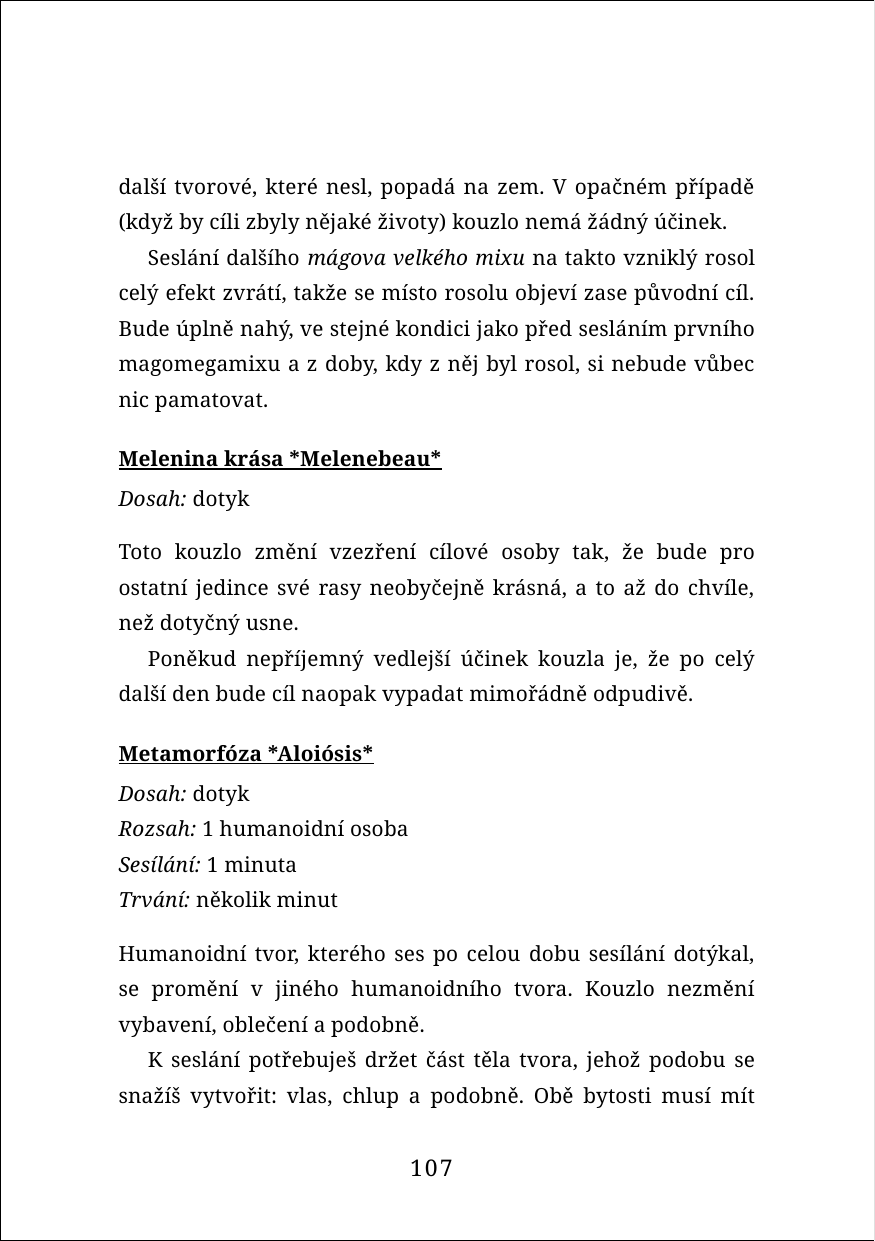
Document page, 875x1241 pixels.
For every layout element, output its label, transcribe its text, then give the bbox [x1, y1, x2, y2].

text Dosah: dotyk [118, 484, 756, 513]
subtitle Melenina krása *Melenebeau* [118, 444, 756, 472]
text Toto kouzlo změní vzezření cílové osoby tak, že bude pro ostatní jedince své rasy neobyčejně krásná, a to až do chvíle, než dotyčný usne. Poněkud nepříjemný vedlejší účinek kouzla je, že po celý další den bude cíl naopak vypadat mimořádně odpudivě. [118, 537, 756, 708]
subtitle Metamorfóza *Aloiósis* [118, 739, 756, 767]
text Humanoidní tvor, kterého ses po celou dobu sesílání dotýkal, se promění v jiného humanoidního tvora. Kouzlo nezmění vybavení, oblečení a podobně. K seslání potřebuješ držet část těla tvora, jehož podobu se snažíš vytvořit: vlas, chlup a podobně. Obě bytosti musí mít [118, 939, 756, 1109]
text další tvorové, které nesl, popadá na zem. V opačném případě (když by cíli zbyly nějaké životy) kouzlo nemá žádný účinek. Seslání dalšího mágova velkého mixu na takto vzniklý rosol celý efekt zvrátí, takže se místo rosolu objeví zase původní cíl. Bude úplně nahý, ve stejné kondici jako před sesláním prvního magomegamixu a z doby, kdy z něj byl rosol, si nebude vůbec nic pamatovat. [118, 172, 756, 413]
text Dosah: dotyk Rozsah: 1 humanoidní osoba Sesílání: 1 minuta Trvání: několik minut [118, 779, 756, 914]
